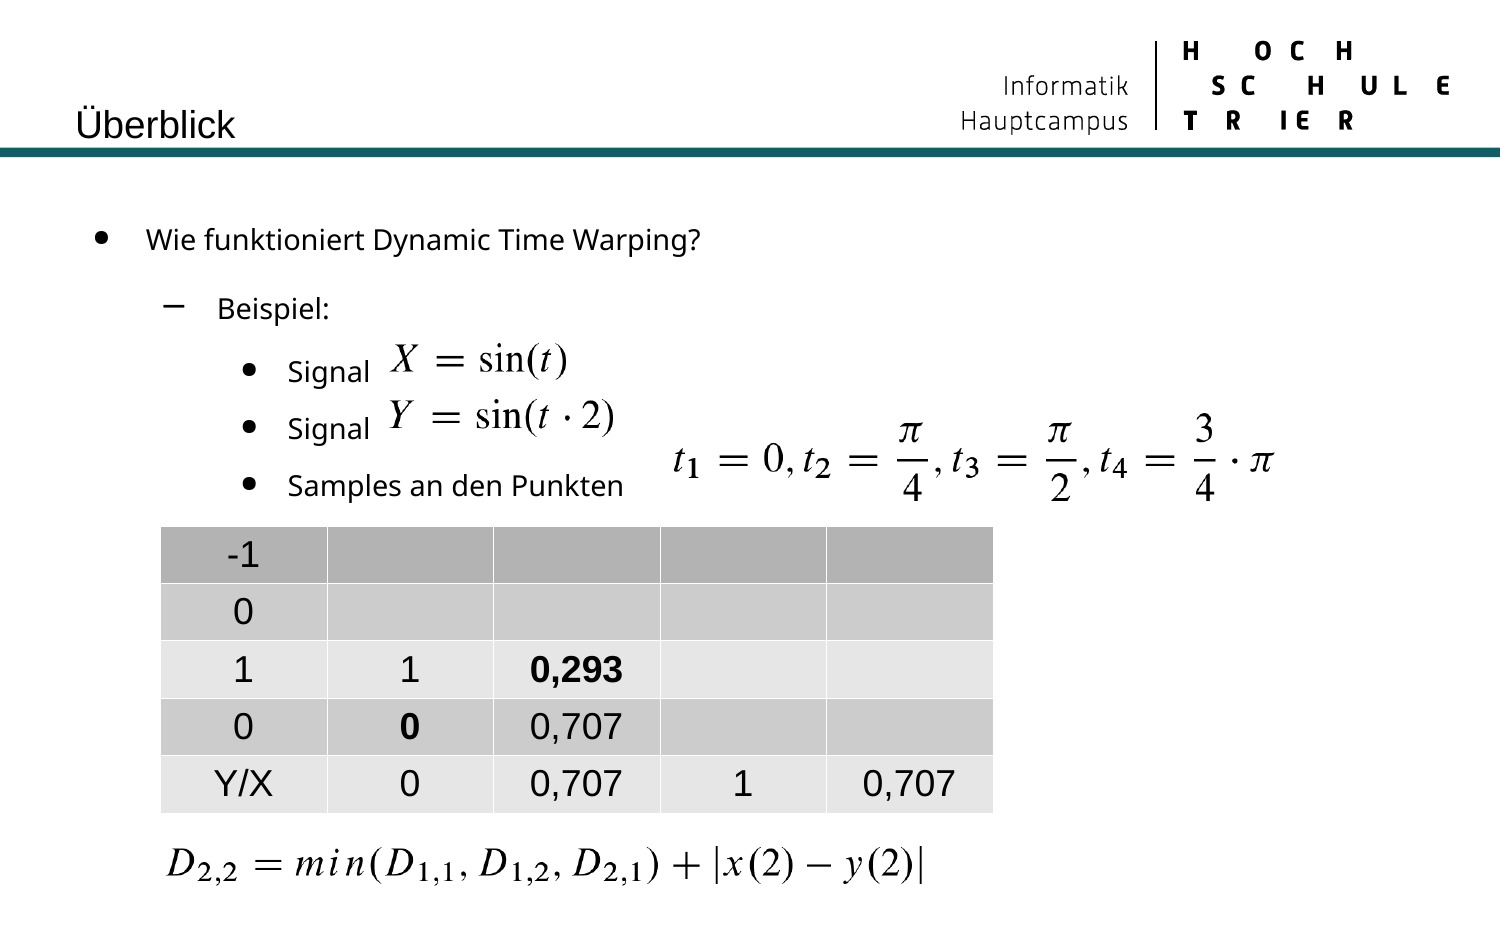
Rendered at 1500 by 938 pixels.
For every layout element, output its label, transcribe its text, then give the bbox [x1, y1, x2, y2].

title Überblick [75, 37, 1425, 194]
picture [673, 413, 1275, 501]
picture [389, 398, 613, 438]
list Wie funktioniert Dynamic Time Warping? Beispiel: Signal Signal Samples an den Punkten [75, 219, 1426, 863]
picture [389, 342, 566, 380]
picture [165, 863, 922, 886]
